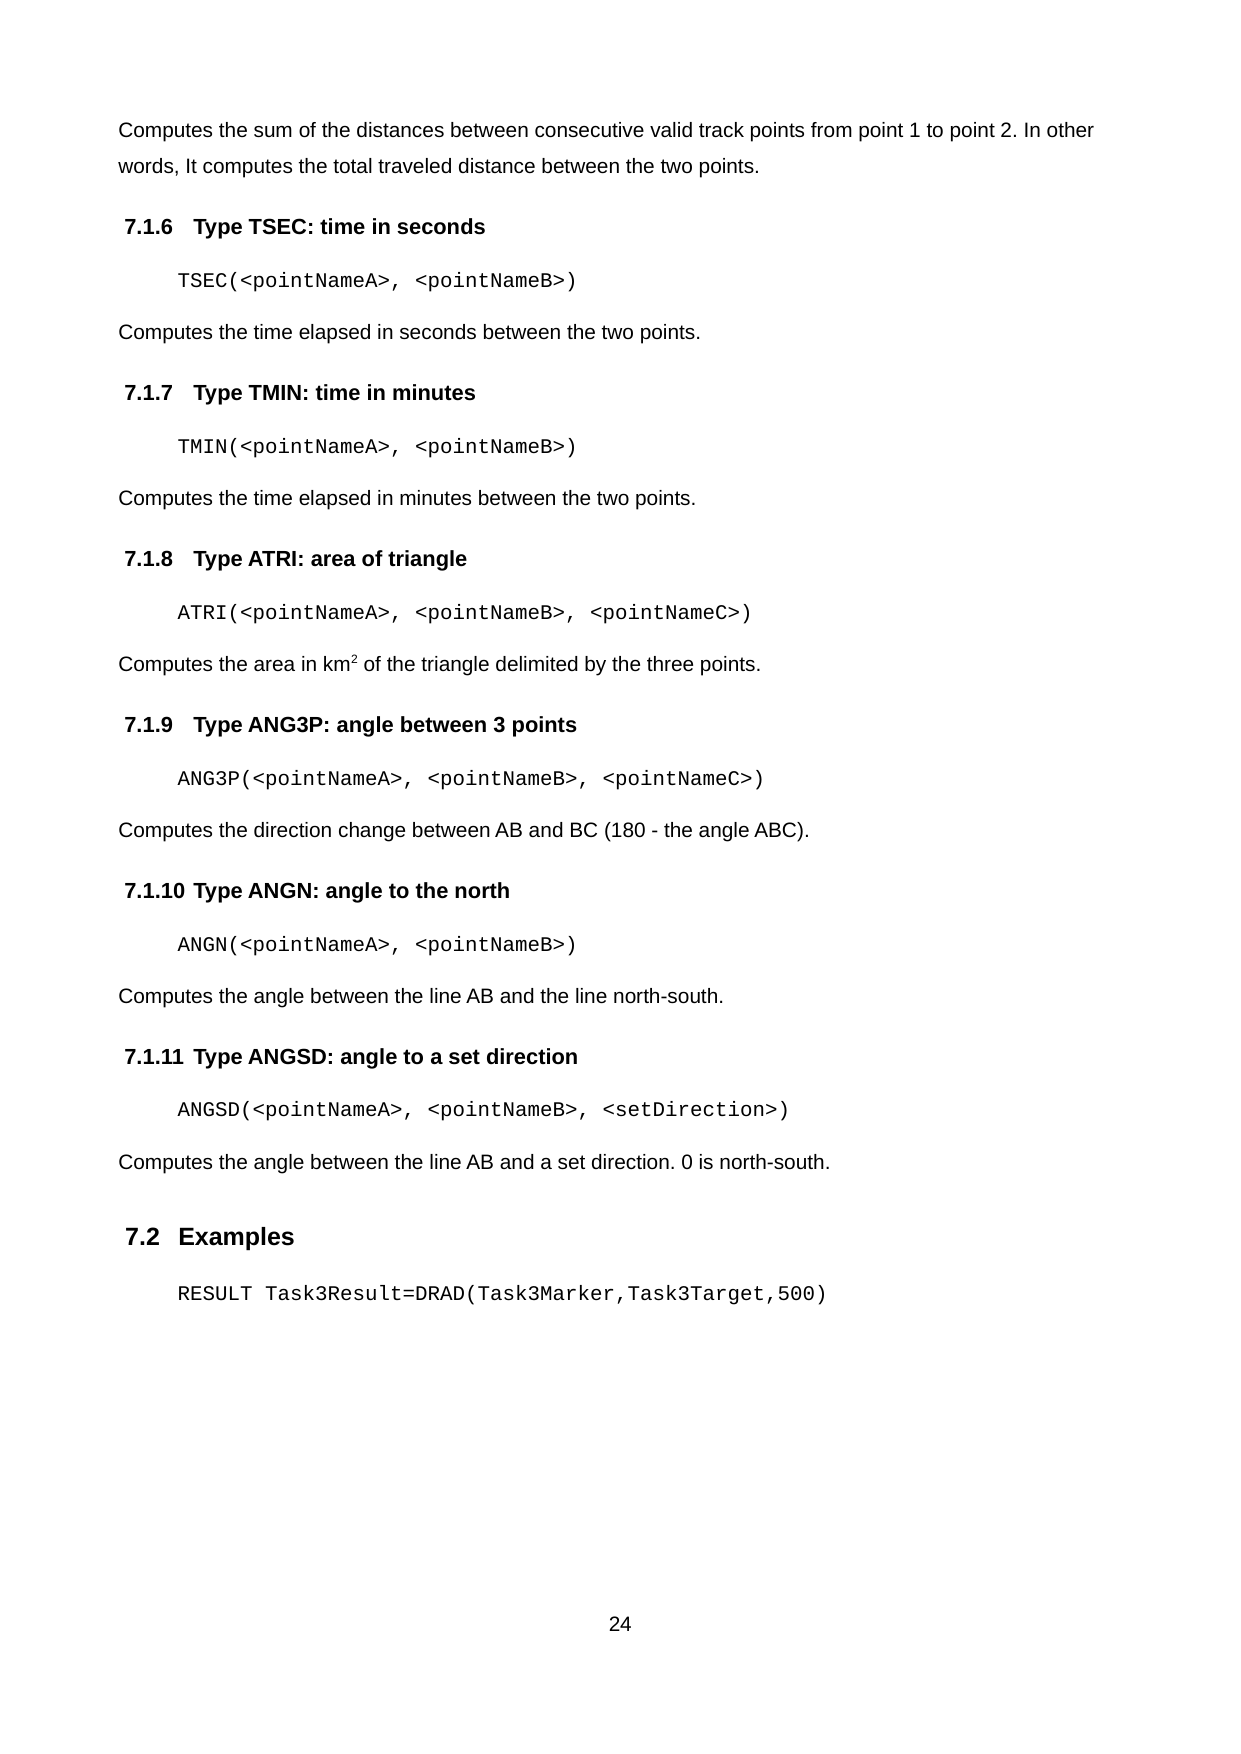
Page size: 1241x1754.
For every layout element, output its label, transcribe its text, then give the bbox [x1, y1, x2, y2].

text ANGSD(<pointNameA>, <pointNameB>, <setDirection>) [177, 1099, 1063, 1123]
subtitle Type ATRI: area of triangle [118, 546, 1122, 571]
text Computes the angle between the line AB and a set direction. 0 is north-south. [118, 1150, 1122, 1174]
text TSEC(<pointNameA>, <pointNameB>) [177, 270, 1063, 293]
subtitle Type ANGSD: angle to a set direction [118, 1044, 1122, 1069]
text RESULT Task3Result=DRAD(Task3Marker,Task3Target,500) [177, 1283, 1063, 1306]
text TMIN(<pointNameA>, <pointNameB>) [177, 436, 1063, 459]
text ATRI(<pointNameA>, <pointNameB>, <pointNameC>) [177, 602, 1063, 625]
subtitle Type TSEC: time in seconds [118, 214, 1122, 239]
text Computes the time elapsed in minutes between the two points. [118, 486, 1122, 510]
text Computes the time elapsed in seconds between the two points. [118, 320, 1122, 344]
text Computes the area in km2 of the triangle delimited by the three points. [118, 652, 1122, 676]
text ANGN(<pointNameA>, <pointNameB>) [177, 933, 1063, 957]
text Computes the angle between the line AB and the line north-south. [118, 984, 1122, 1008]
subtitle Type TMIN: time in minutes [118, 380, 1122, 405]
text Computes the direction change between AB and BC (180 - the angle ABC). [118, 818, 1122, 842]
subtitle Type ANG3P: angle between 3 points [118, 712, 1122, 737]
subtitle Type ANGN: angle to the north [118, 878, 1122, 903]
text Computes the sum of the distances between consecutive valid track points from point 1 to point 2. In other words, It computes the total traveled distance between the two points. [118, 118, 1122, 178]
text ANG3P(<pointNameA>, <pointNameB>, <pointNameC>) [177, 768, 1063, 791]
subtitle Examples [118, 1222, 1122, 1251]
